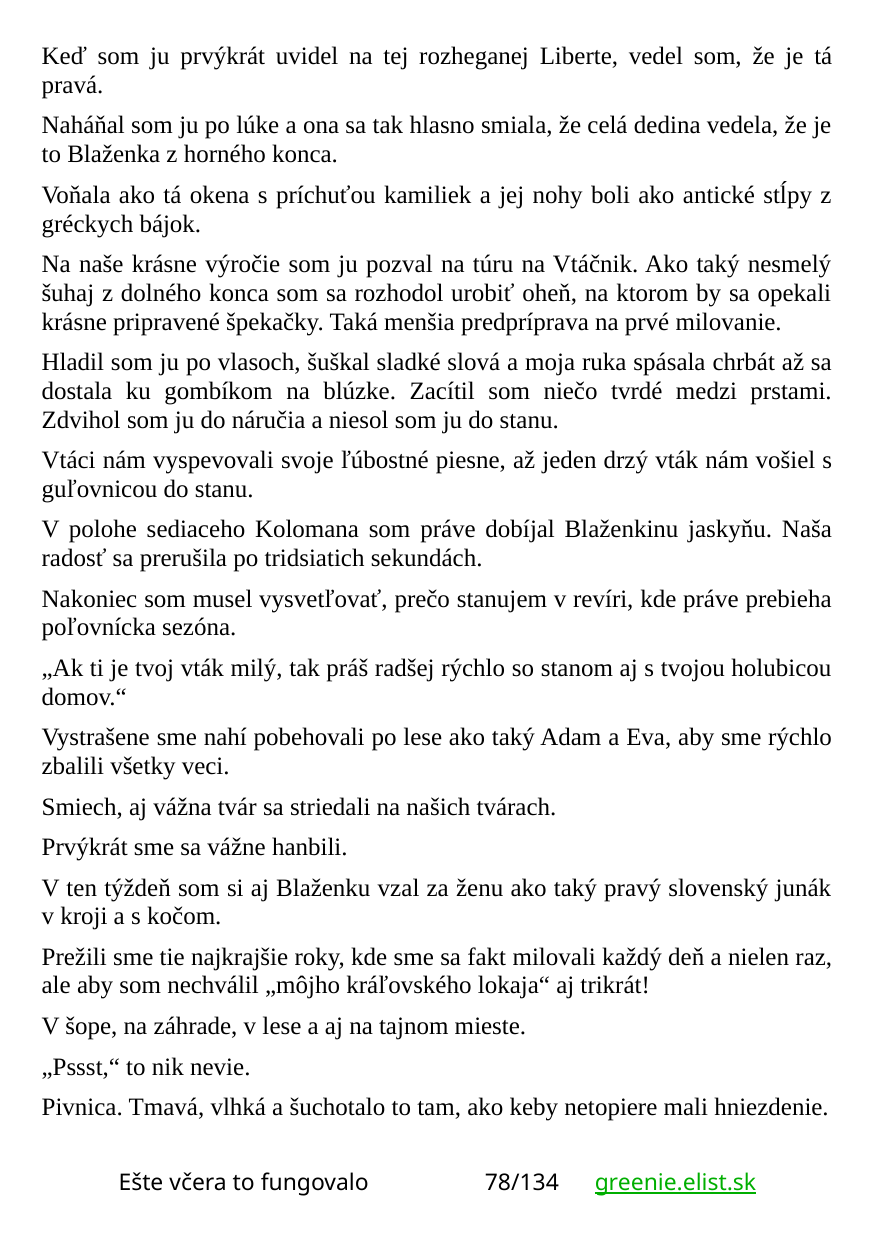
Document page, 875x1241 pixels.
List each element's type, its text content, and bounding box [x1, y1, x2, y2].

text Vystrašene sme nahí pobehovali po lese ako taký Adam a Eva, aby sme rýchlo zbalili všetky veci. [41, 722, 833, 780]
text Naháňal som ju po lúke a ona sa tak hlasno smiala, že celá dedina vedela, že je to Blaženka z horného konca. [41, 111, 833, 168]
text Na naše krásne výročie som ju pozval na túru na Vtáčnik. Ako taký nesmelý šuhaj z dolného konca som sa rozhodol urobiť oheň, na ktorom by sa opekali krásne pripravené špekačky. Taká menšia predpríprava na prvé milovanie. [41, 249, 833, 335]
text Prežili sme tie najkrajšie roky, kde sme sa fakt milovali každý deň a nielen raz, ale aby som nechválil „môjho kráľovského lokaja“ aj trikrát! [41, 942, 833, 999]
text „Ak ti je tvoj vták milý, tak práš radšej rýchlo so stanom aj s tvojou holubicou domov.“ [41, 653, 833, 711]
text Keď som ju prvýkrát uvidel na tej rozheganej Liberte, vedel som, že je tá pravá. [41, 41, 833, 99]
text V ten týždeň som si aj Blaženku vzal za ženu ako taký pravý slovenský junák v kroji a s kočom. [41, 873, 833, 930]
text Prvýkrát sme sa vážne hanbili. [41, 832, 833, 861]
text Vtáci nám vyspevovali svoje ľúbostné piesne, až jeden drzý vták nám vošiel s guľovnicou do stanu. [41, 445, 833, 503]
text Nakoniec som musel vysvetľovať, prečo stanujem v revíri, kde práve prebieha poľovnícka sezóna. [41, 584, 833, 641]
text Voňala ako tá okena s príchuťou kamiliek a jej nohy boli ako antické stĺpy z gréckych bájok. [41, 180, 833, 237]
text Hladil som ju po vlasoch, šuškal sladké slová a moja ruka spásala chrbát až sa dostala ku gombíkom na blúzke. Zacítil som niečo tvrdé medzi prstami. Zdvihol som ju do náručia a niesol som ju do stanu. [41, 347, 833, 433]
text V polohe sediaceho Kolomana som práve dobíjal Blaženkinu jaskyňu. Naša radosť sa prerušila po tridsiatich sekundách. [41, 514, 833, 572]
text „Pssst,“ to nik nevie. [41, 1052, 833, 1080]
text Pivnica. Tmavá, vlhká a šuchotalo to tam, ako keby netopiere mali hniezdenie. [41, 1092, 833, 1121]
text V šope, na záhrade, v lese a aj na tajnom mieste. [41, 1011, 833, 1040]
text Smiech, aj vážna tvár sa striedali na našich tvárach. [41, 792, 833, 820]
